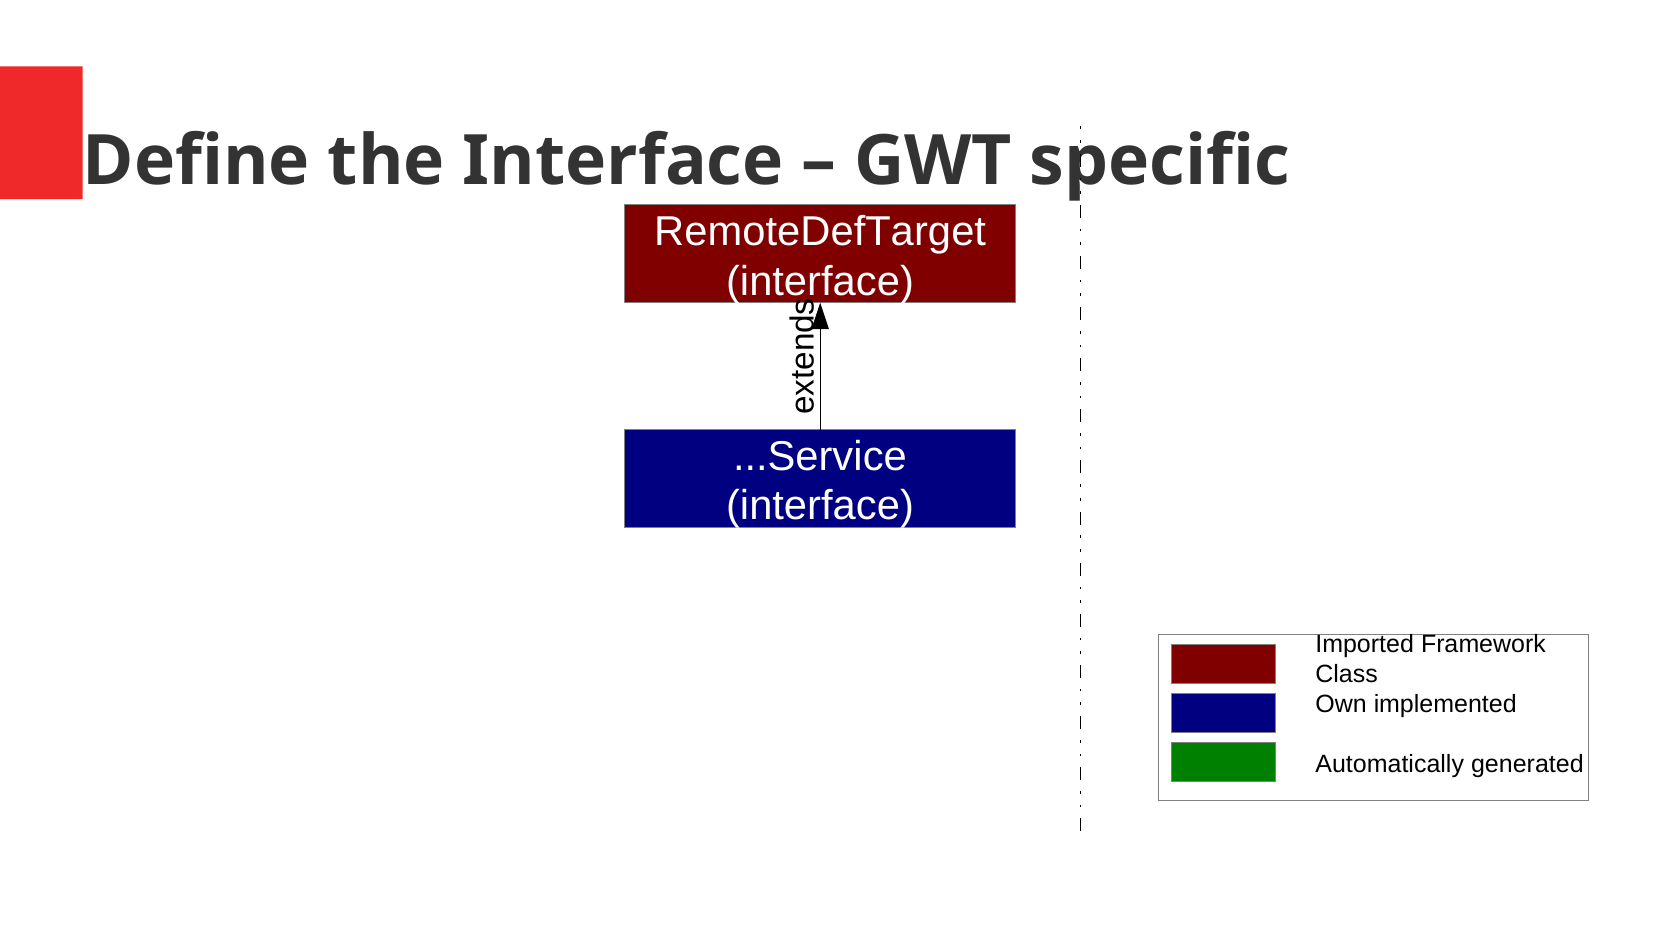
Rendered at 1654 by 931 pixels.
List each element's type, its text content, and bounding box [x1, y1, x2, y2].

text_box [1171, 742, 1276, 782]
title Define the Interface – GWT specific [82, 0, 1571, 237]
text_box Imported Framework Class Own implemented Automatically generated [1158, 634, 1589, 801]
text_box [1171, 693, 1276, 733]
text_box ...Service (interface) [624, 429, 1016, 528]
text_box RemoteDefTarget (interface) [624, 204, 1016, 303]
text_box [1171, 644, 1276, 684]
